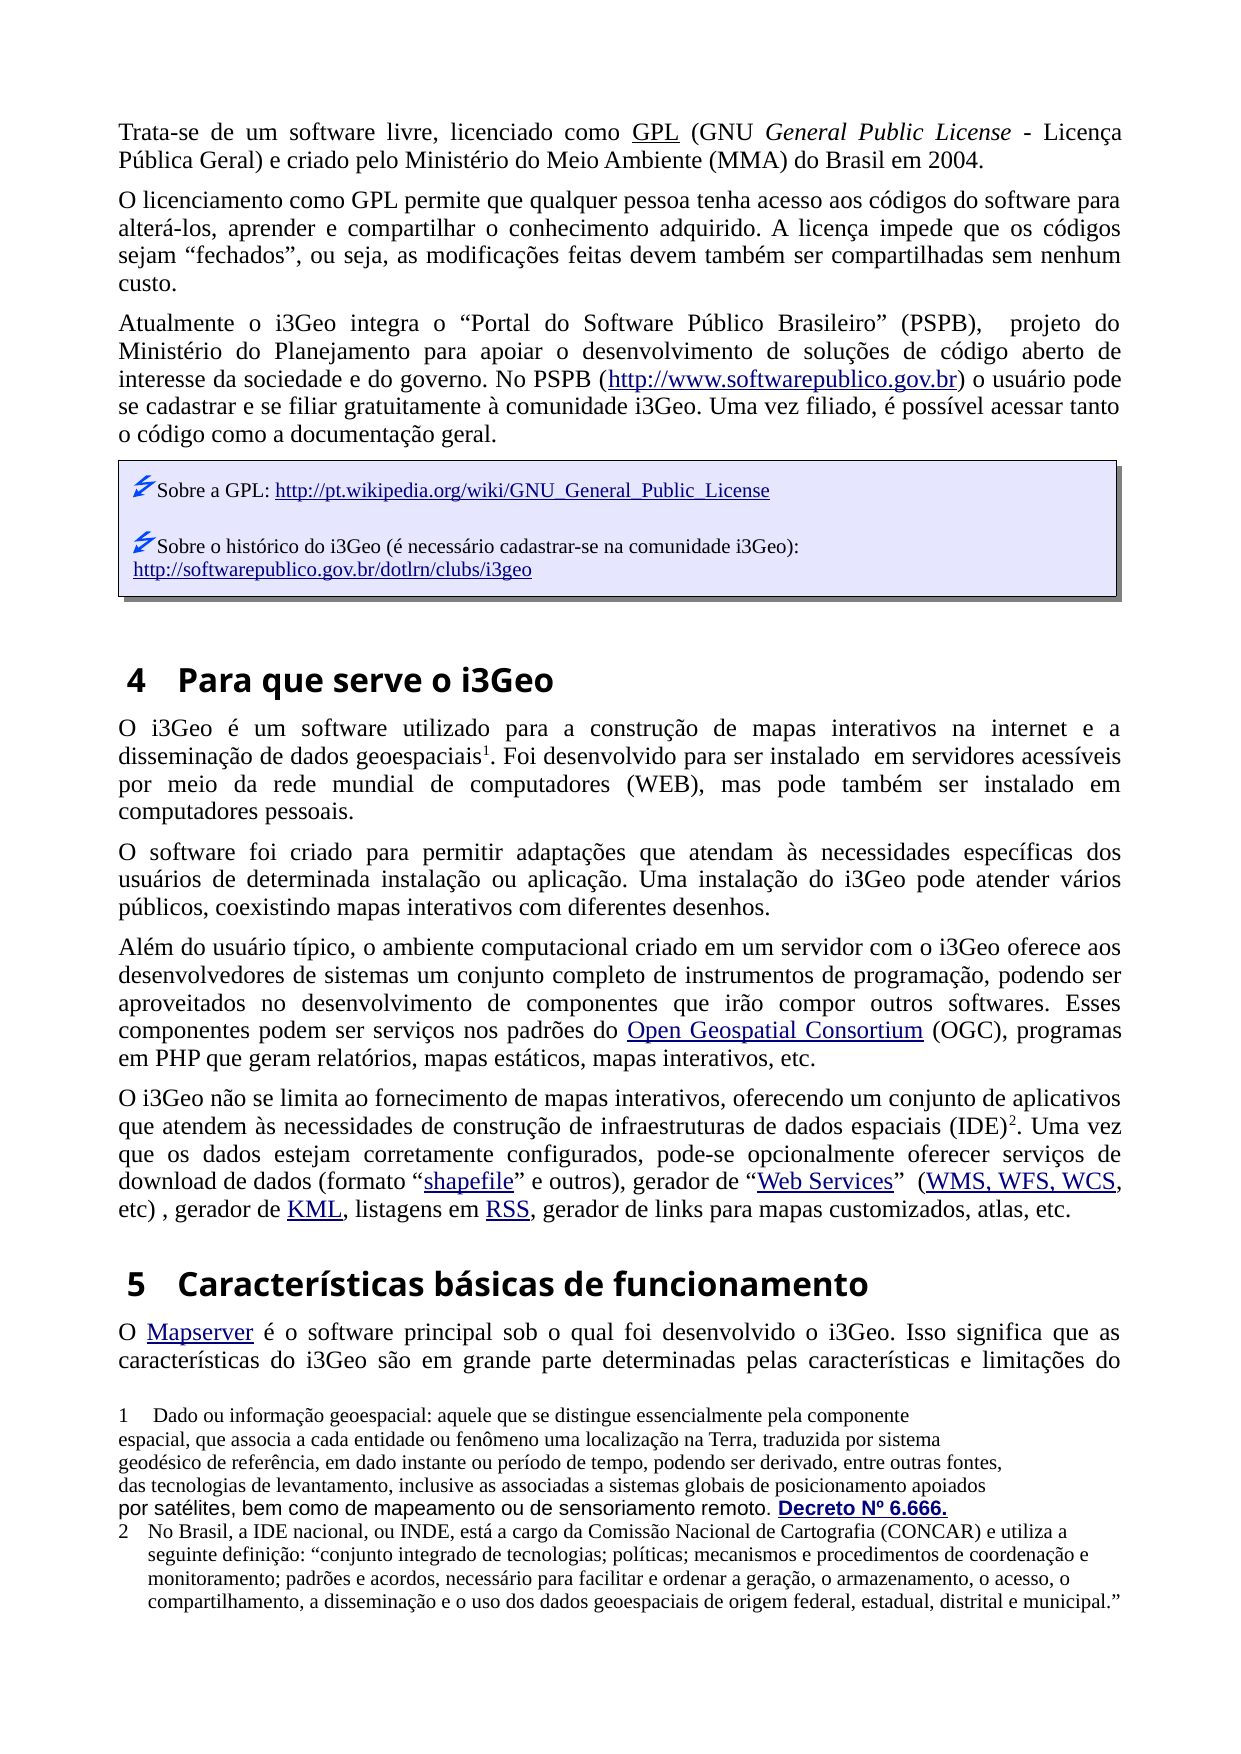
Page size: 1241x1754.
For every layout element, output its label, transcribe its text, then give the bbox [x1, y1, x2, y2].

text Trata-se de um software livre, licenciado como GPL (GNU General Public License - Licença Pública Geral) e criado pelo Ministério do Meio Ambiente (MMA) do Brasil em 2004. [118, 118, 1122, 173]
text O licenciamento como GPL permite que qualquer pessoa tenha acesso aos códigos do software para alterá-los, aprender e compartilhar o conhecimento adquirido. A licença impede que os códigos sejam “fechados”, ou seja, as modificações feitas devem também ser compartilhadas sem nenhum custo. [118, 186, 1122, 297]
text Sobre o histórico do i3Geo (é necessário cadastrar-se na comunidade i3Geo): http://softwarepublico.gov.br/dotlrn/clubs/i3geo [119, 516, 1116, 596]
subtitle Para que serve o i3Geo [118, 656, 1122, 702]
text Além do usuário típico, o ambiente computacional criado em um servidor com o i3Geo oferece aos desenvolvedores de sistemas um conjunto completo de instrumentos de programação, podendo ser aproveitados no desenvolvimento de componentes que irão compor outros softwares. Esses componentes podem ser serviços nos padrões do Open Geospatial Consortium (OGC), programas em PHP que geram relatórios, mapas estáticos, mapas interativos, etc. [118, 933, 1122, 1072]
text O Mapserver é o software principal sob o qual foi desenvolvido o i3Geo. Isso significa que as características do i3Geo são em grande parte determinadas pelas características e limitações do [118, 1318, 1122, 1374]
text O i3Geo não se limita ao fornecimento de mapas interativos, oferecendo um conjunto de aplicativos que atendem às necessidades de construção de infraestruturas de dados espaciais (IDE). Uma vez que os dados estejam corretamente configurados, pode-se opcionalmente oferecer serviços de download de dados (formato “shapefile” e outros), gerador de “Web Services” (WMS, WFS, WCS, etc) , gerador de KML, listagens em RSS, gerador de links para mapas customizados, atlas, etc. [118, 1084, 1122, 1223]
text das tecnologias de levantamento, inclusive as associadas a sistemas globais de posicionamento apoiados [118, 1474, 1122, 1497]
text geodésico de referência, em dado instante ou período de tempo, podendo ser derivado, entre outras fontes, [118, 1451, 1122, 1474]
text No Brasil, a IDE nacional, ou INDE, está a cargo da Comissão Nacional de Cartografia (CONCAR) e utiliza a seguinte definição: “conjunto integrado de tecnologias; políticas; mecanismos e procedimentos de coordenação e monitoramento; padrões e acordos, necessário para facilitar e ordenar a geração, o armazenamento, o acesso, o compartilhamento, a disseminação e o uso dos dados geoespaciais de origem federal, estadual, distrital e municipal.” [118, 1520, 1122, 1613]
text por satélites, bem como de mapeamento ou de sensoriamento remoto. Decreto Nº 6.666. [118, 1497, 1122, 1520]
subtitle Características básicas de funcionamento [118, 1260, 1122, 1306]
text O i3Geo é um software utilizado para a construção de mapas interativos na internet e a disseminação de dados geoespaciais. Foi desenvolvido para ser instalado em servidores acessíveis por meio da rede mundial de computadores (WEB), mas pode também ser instalado em computadores pessoais. [118, 714, 1122, 825]
text Dado ou informação geoespacial: aquele que se distingue essencialmente pela componente [118, 1404, 1122, 1427]
text espacial, que associa a cada entidade ou fenômeno uma localização na Terra, traduzida por sistema [118, 1427, 1122, 1451]
text O software foi criado para permitir adaptações que atendam às necessidades específicas dos usuários de determinada instalação ou aplicação. Uma instalação do i3Geo pode atender vários públicos, coexistindo mapas interativos com diferentes desenhos. [118, 838, 1122, 921]
text Sobre a GPL: http://pt.wikipedia.org/wiki/GNU_General_Public_License [119, 461, 1116, 502]
text Atualmente o i3Geo integra o “Portal do Software Público Brasileiro” (PSPB), projeto do Ministério do Planejamento para apoiar o desenvolvimento de soluções de código aberto de interesse da sociedade e do governo. No PSPB (http://www.softwarepublico.gov.br) o usuário pode se cadastrar e se filiar gratuitamente à comunidade i3Geo. Uma vez filiado, é possível acessar tanto o código como a documentação geral. [118, 309, 1122, 448]
